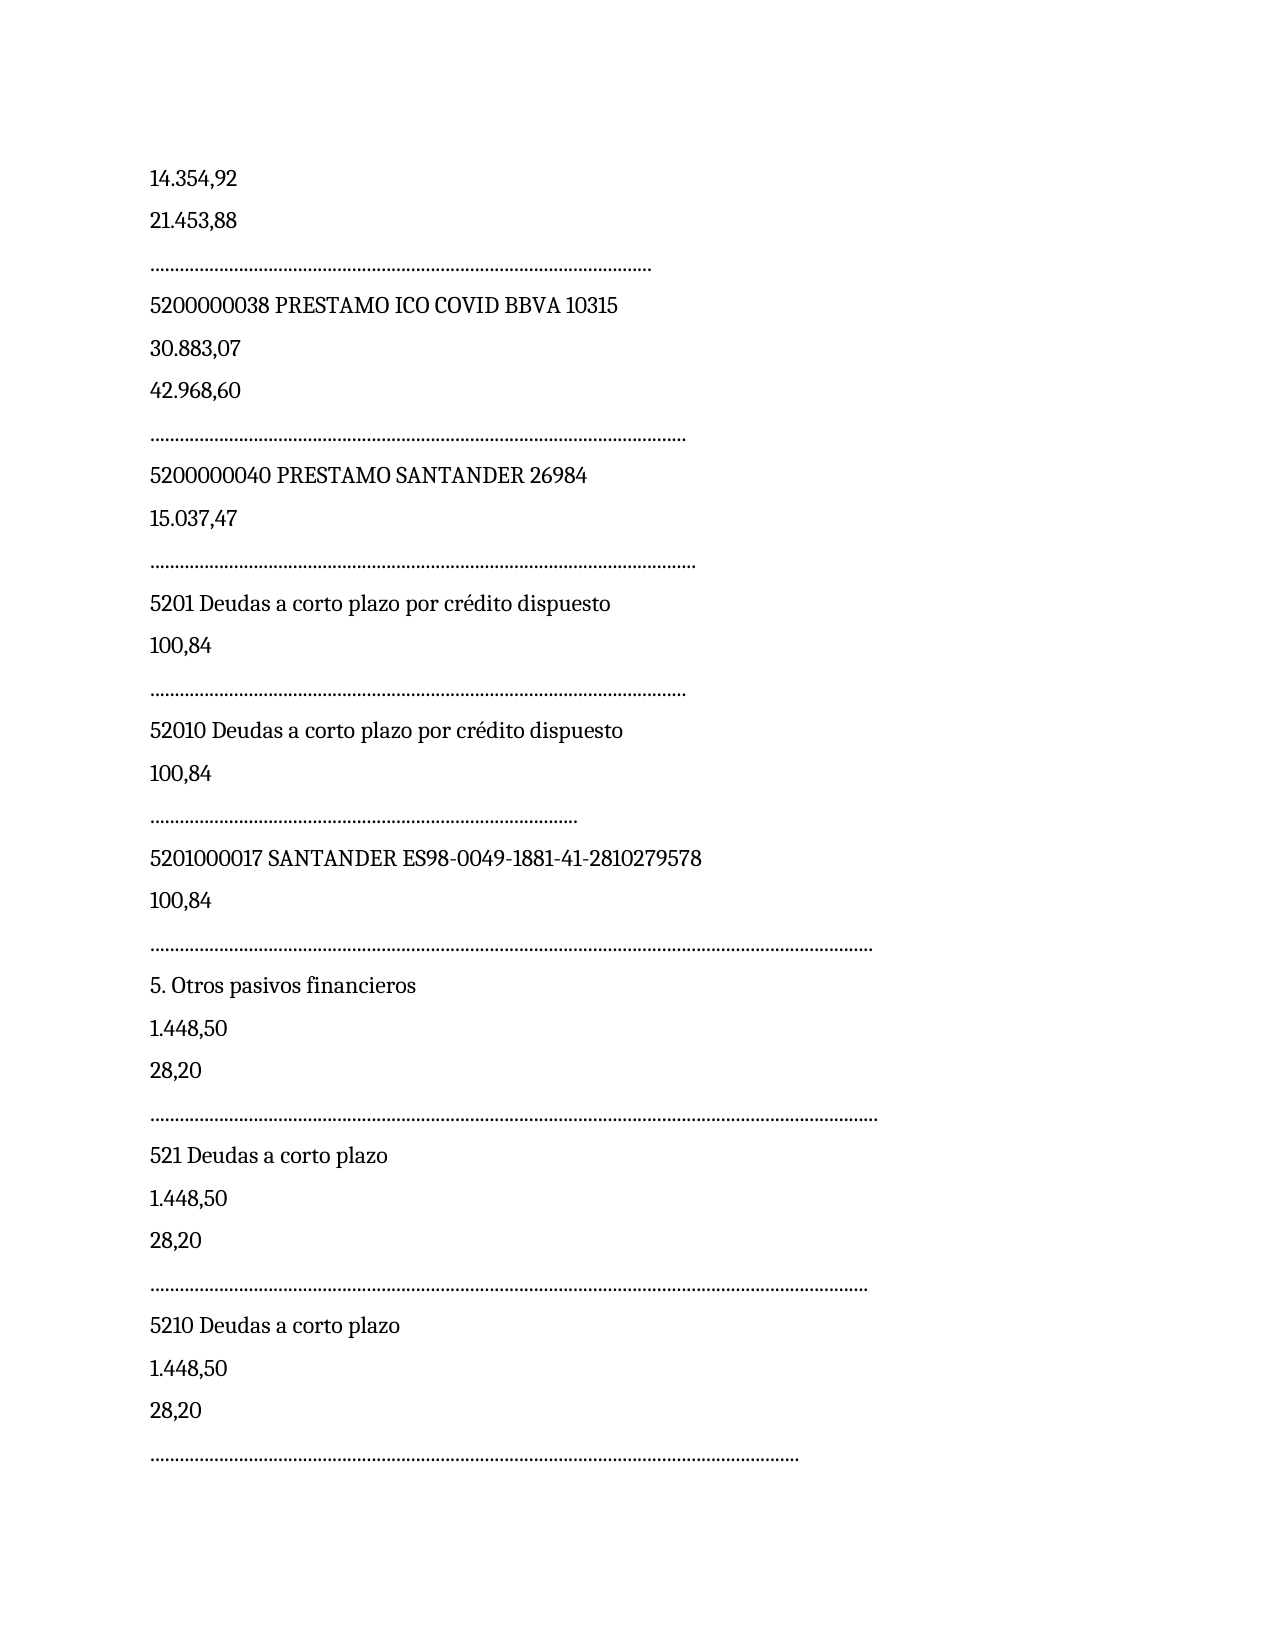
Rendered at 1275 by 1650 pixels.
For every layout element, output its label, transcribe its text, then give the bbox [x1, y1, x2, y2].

text 100,84 [150, 872, 1125, 915]
text .................................................................................................................................................... [150, 1085, 1125, 1127]
text 5201000017 SANTANDER ES98-0049-1881-41-2810279578 [150, 830, 1125, 872]
text 21.453,88 [150, 192, 1125, 235]
text 1.448,50 [150, 1000, 1125, 1042]
text 28,20 [150, 1042, 1125, 1085]
text 15.037,47 [150, 490, 1125, 532]
text 5200000038 PRESTAMO ICO COVID BBVA 10315 [150, 277, 1125, 320]
text 5. Otros pasivos financieros [150, 957, 1125, 1000]
text 1.448,50 [150, 1340, 1125, 1382]
text 1.448,50 [150, 1170, 1125, 1212]
text 100,84 [150, 617, 1125, 660]
text ............................................................................................................. [150, 405, 1125, 447]
text 100,84 [150, 745, 1125, 787]
text 28,20 [150, 1212, 1125, 1255]
text .................................................................................................................................................. [150, 1255, 1125, 1297]
text ................................................................................................................................................... [150, 915, 1125, 957]
text 30.883,07 [150, 320, 1125, 362]
text ............................................................................................................... [150, 532, 1125, 575]
text 5200000040 PRESTAMO SANTANDER 26984 [150, 447, 1125, 490]
text ....................................................................................... [150, 787, 1125, 830]
text 521 Deudas a corto plazo [150, 1127, 1125, 1170]
text 5210 Deudas a corto plazo [150, 1297, 1125, 1340]
text 52010 Deudas a corto plazo por crédito dispuesto [150, 702, 1125, 745]
text 5201 Deudas a corto plazo por crédito dispuesto [150, 575, 1125, 617]
text .................................................................................................................................... [150, 1425, 1125, 1467]
text 42.968,60 [150, 362, 1125, 405]
text ...................................................................................................... [150, 235, 1125, 277]
text ............................................................................................................. [150, 660, 1125, 702]
text 14.354,92 [150, 150, 1125, 192]
text 28,20 [150, 1382, 1125, 1425]
